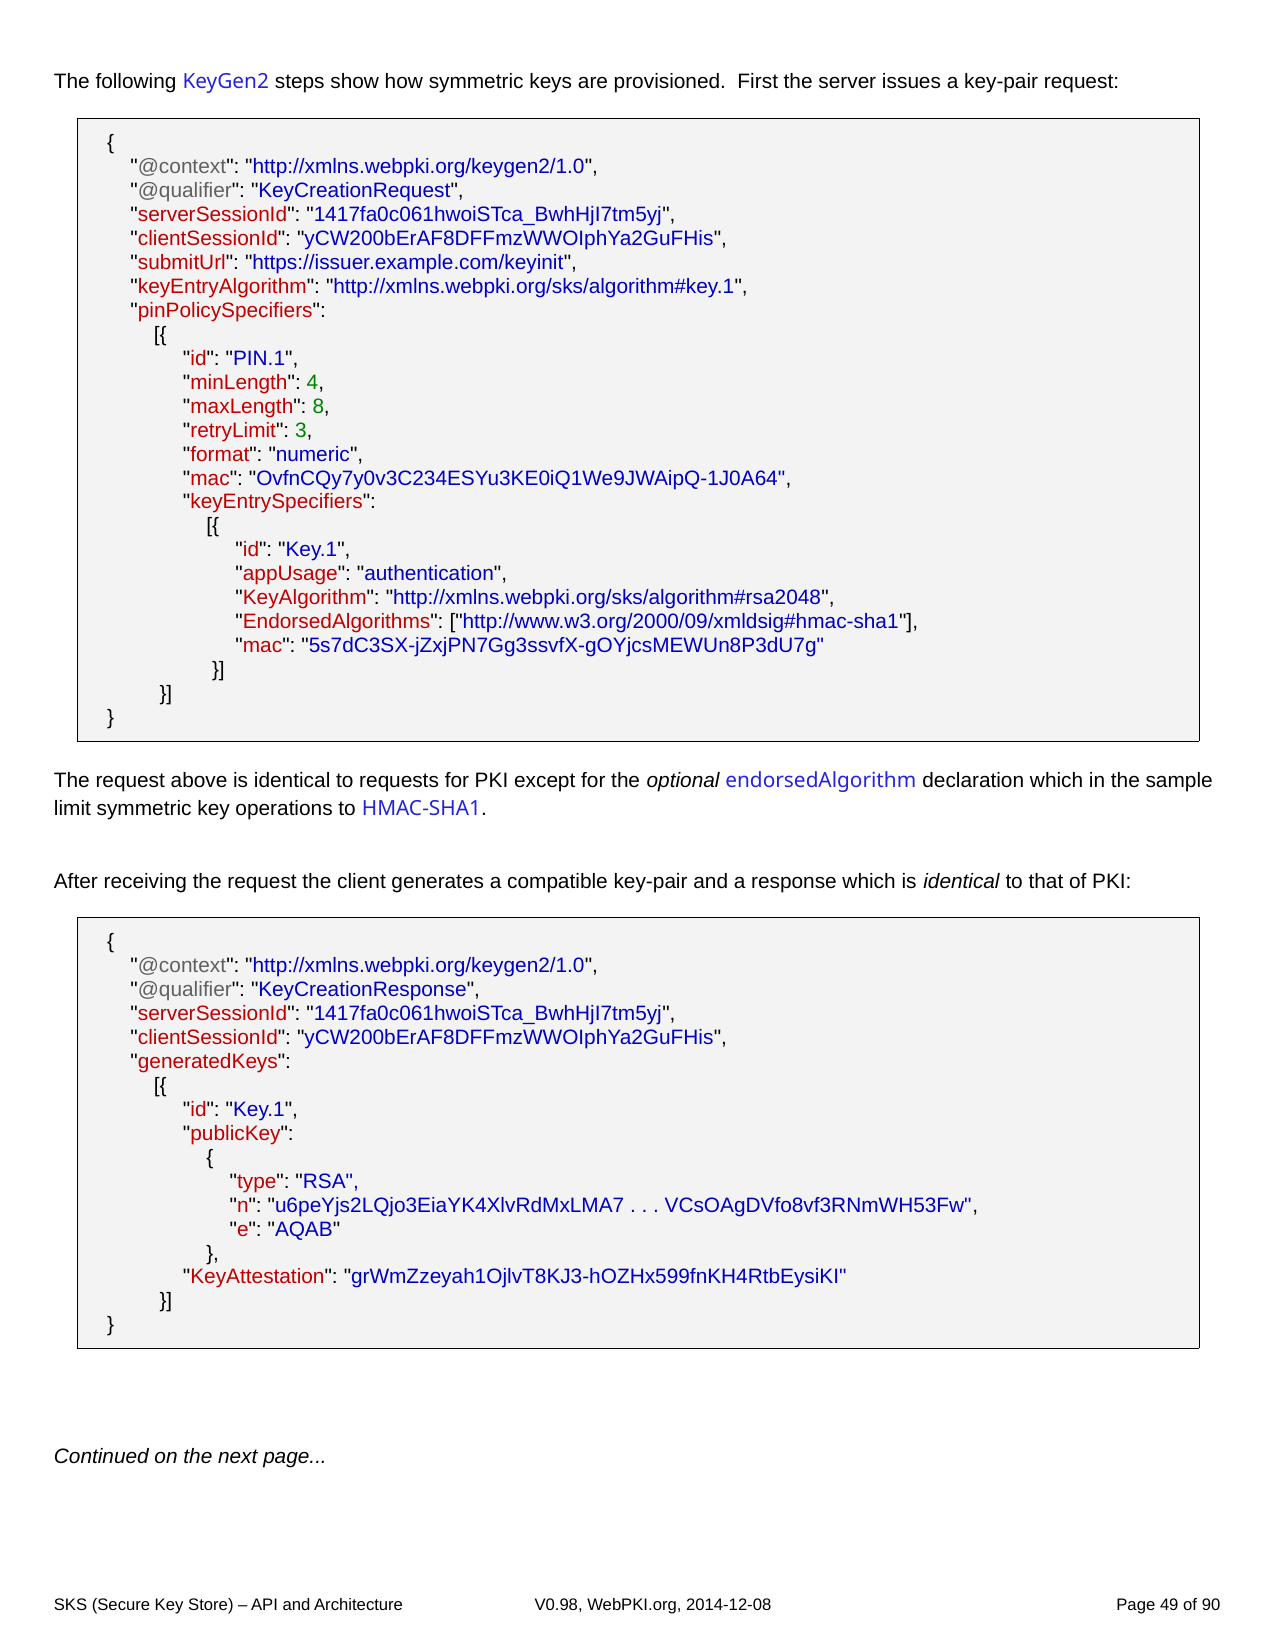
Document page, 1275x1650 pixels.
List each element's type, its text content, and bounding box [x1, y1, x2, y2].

text The following KeyGen2 steps show how symmetric keys are provisioned. First the server issues a key-pair request: [54, 66, 1221, 94]
text After receiving the request the client generates a compatible key-pair and a response which is identical to that of PKI: [54, 869, 1221, 893]
text The request above is identical to requests for PKI except for the optional endorsedAlgorithm declaration which in the sample limit symmetric key operations to HMAC-SHA1. [54, 741, 1221, 822]
text Continued on the next page... [54, 1443, 1221, 1467]
table_header { "@context": "http://xmlns.webpki.org/keygen2/1.0", "@qualifier": "KeyCreationResponse", "serverSessionId": "1417fa0c061hwoiSTca_BwhHjI7tm5yj", "clientSessionId": "yCW200bErAF8DFFmzWWOIphYa2GuFHis", "generatedKeys": [{ "id": "Key.1", "publicKey": { "type": "RSA", "n": "u6peYjs2LQjo3EiaYK4XlvRdMxLMA7 . . . VCsOAgDVfo8vf3RNmWH53Fw", "e": "AQAB" }, "KeyAttestation": "grWmZzeyah1OjlvT8KJ3-hOZHx599fnKH4RtbEysiKI" }] } [78, 918, 1199, 1348]
table_header { "@context": "http://xmlns.webpki.org/keygen2/1.0", "@qualifier": "KeyCreationRequest", "serverSessionId": "1417fa0c061hwoiSTca_BwhHjI7tm5yj", "clientSessionId": "yCW200bErAF8DFFmzWWOIphYa2GuFHis", "submitUrl": "https://issuer.example.com/keyinit", "keyEntryAlgorithm": "http://xmlns.webpki.org/sks/algorithm#key.1", "pinPolicySpecifiers": [{ "id": "PIN.1", "minLength": 4, "maxLength": 8, "retryLimit": 3, "format": "numeric", "mac": "OvfnCQy7y0v3C234ESYu3KE0iQ1We9JWAipQ-1J0A64", "keyEntrySpecifiers": [{ "id": "Key.1", "appUsage": "authentication", "KeyAlgorithm": "http://xmlns.webpki.org/sks/algorithm#rsa2048", "EndorsedAlgorithms": ["http://www.w3.org/2000/09/xmldsig#hmac-sha1"], "mac": "5s7dC3SX-jZxjPN7Gg3ssvfX-gOYjcsMEWUn8P3dU7g" }] }] } [78, 119, 1199, 741]
